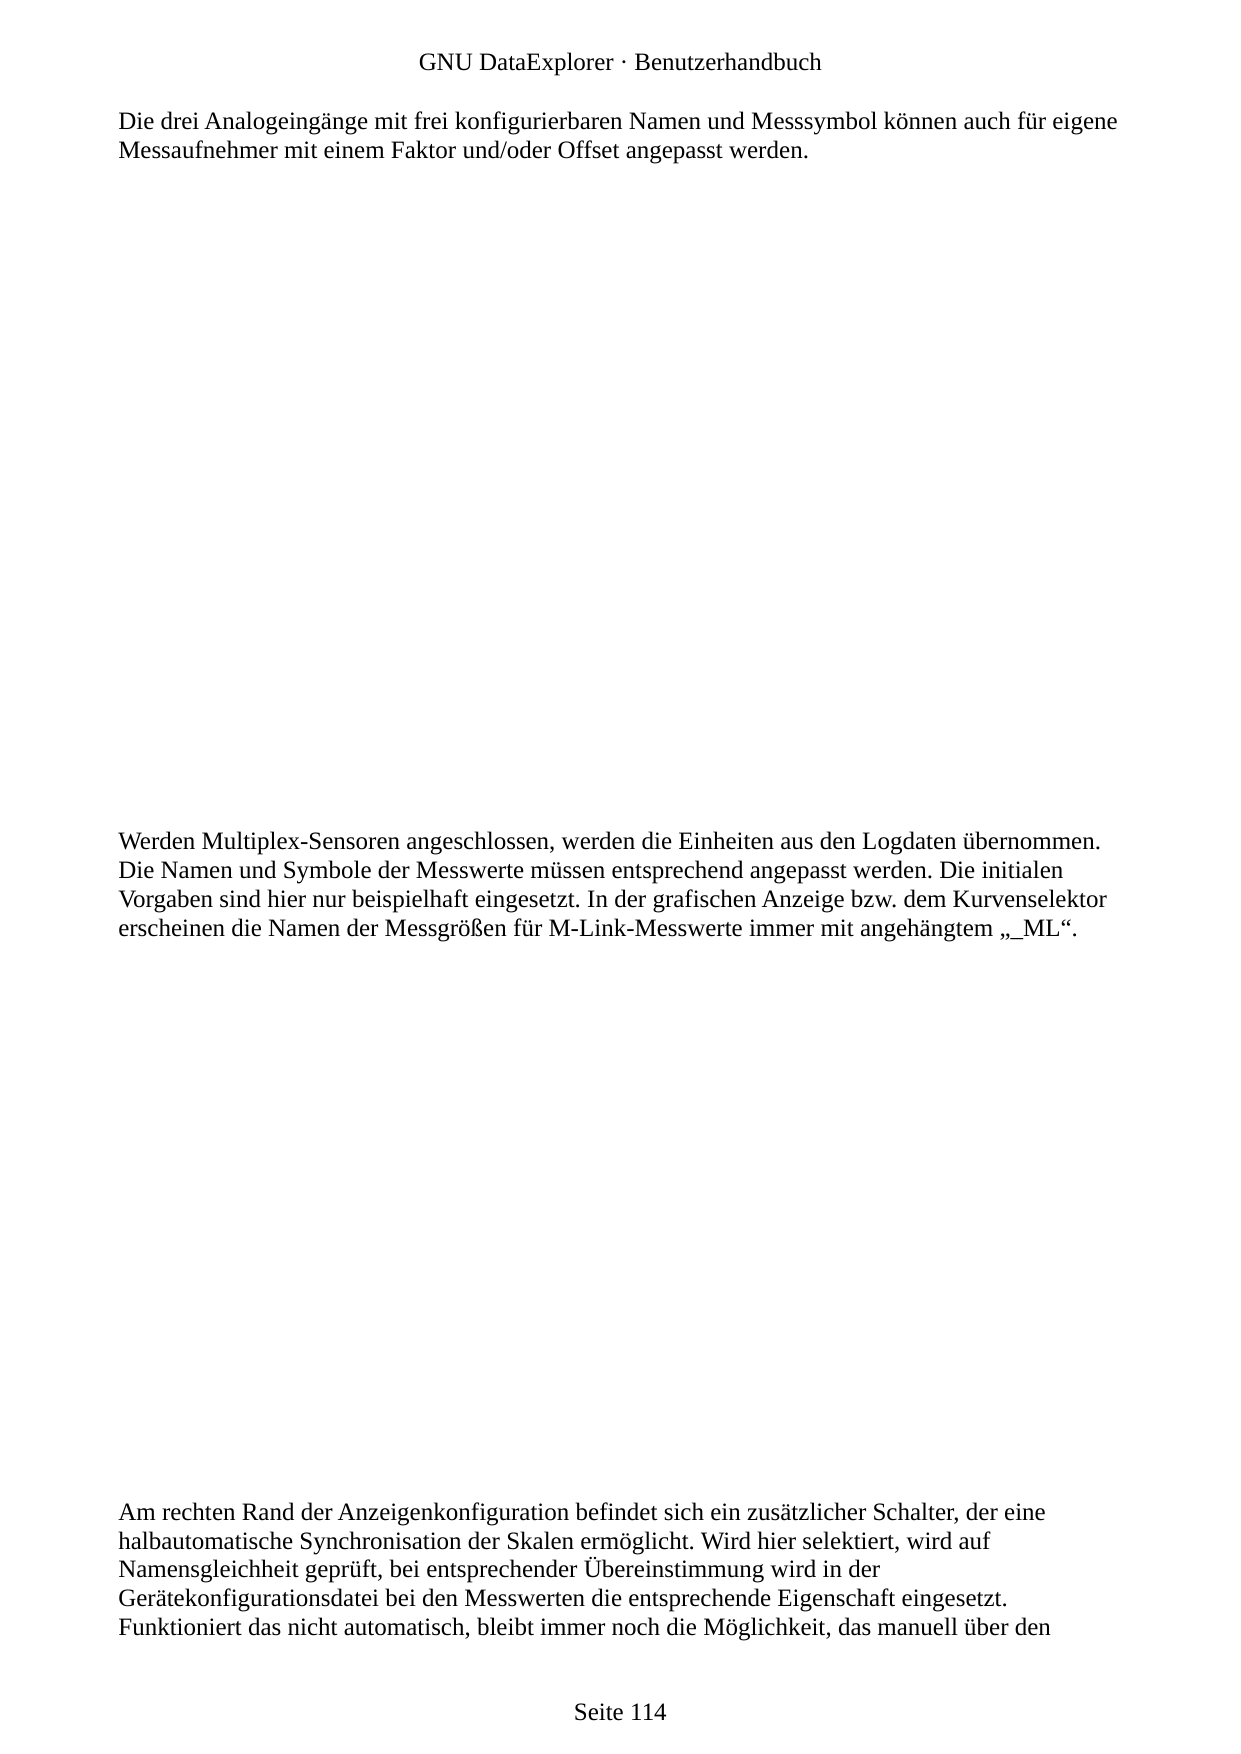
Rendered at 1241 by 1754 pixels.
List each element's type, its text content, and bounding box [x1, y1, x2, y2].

text Am rechten Rand der Anzeigenkonfiguration befindet sich ein zusätzlicher Schalter, der eine halbautomatische Synchronisation der Skalen ermöglicht. Wird hier selektiert, wird auf Namensgleichheit geprüft, bei entsprechender Übereinstimmung wird in der Gerätekonfigurationsdatei bei den Messwerten die entsprechende Eigenschaft eingesetzt. Funktioniert das nicht automatisch, bleibt immer noch die Möglichkeit, das manuell über den [118, 1497, 1122, 1641]
text Die drei Analogeingänge mit frei konfigurierbaren Namen und Messsymbol können auch für eigene Messaufnehmer mit einem Faktor und/oder Offset angepasst werden. [118, 106, 1122, 164]
